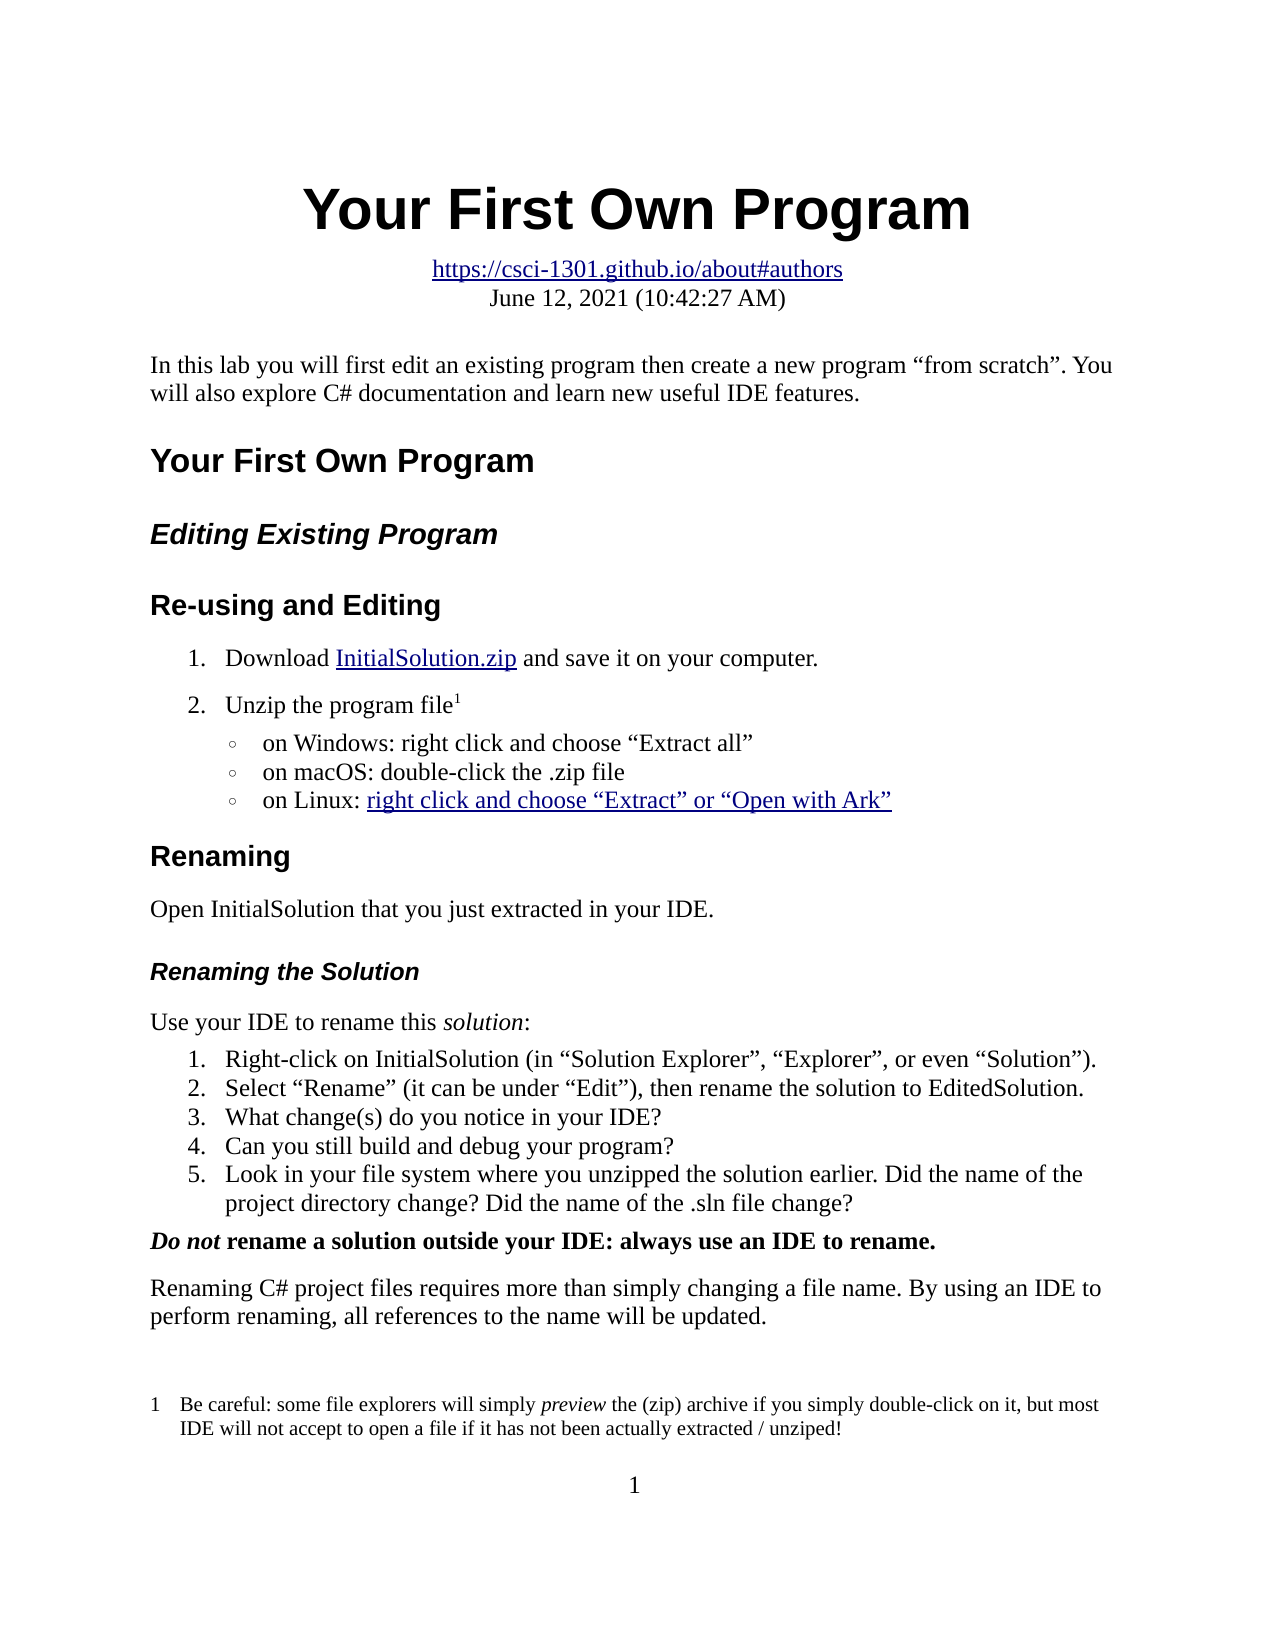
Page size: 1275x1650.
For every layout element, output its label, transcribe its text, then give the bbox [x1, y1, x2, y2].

text Open InitialSolution that you just extracted in your IDE. [150, 894, 1125, 923]
list on Linux: right click and choose “Extract” or “Open with Ark” [225, 785, 1125, 814]
text Renaming C# project files requires more than simply changing a file name. By using an IDE to perform renaming, all references to the name will be updated. [150, 1273, 1125, 1330]
list Be careful: some file explorers will simply preview the (zip) archive if you simply double-click on it, but most IDE will not accept to open a file if it has not been actually extracted / unziped! [150, 1392, 1125, 1440]
subtitle Editing Existing Program [150, 517, 1125, 551]
subtitle Your First Own Program [150, 441, 1125, 480]
title Your First Own Program [150, 175, 1125, 242]
subtitle Re-using and Editing [150, 588, 1125, 622]
list Unzip the program file [187, 690, 1125, 719]
list on Windows: right click and choose “Extract all” [225, 728, 1125, 757]
list Look in your file system where you unzipped the solution earlier. Did the name of the project directory change? Did the name of the .sln file change? [187, 1159, 1125, 1217]
subtitle Renaming the Solution [150, 957, 1125, 985]
list Download InitialSolution.zip and save it on your computer. [187, 643, 1125, 672]
text https://csci-1301.github.io/about#authors [150, 254, 1125, 283]
list on macOS: double-click the .zip file [225, 757, 1125, 785]
list Right-click on InitialSolution (in “Solution Explorer”, “Explorer”, or even “Solution”). [187, 1044, 1125, 1073]
text In this lab you will first edit an existing program then create a new program “from scratch”. You will also explore C# documentation and learn new useful IDE features. [150, 350, 1125, 407]
text Use your IDE to rename this solution: [150, 1007, 1125, 1036]
list What change(s) do you notice in your IDE? [187, 1102, 1125, 1131]
list Can you still build and debug your program? [187, 1131, 1125, 1159]
text June 12, 2021 (10:42:27 AM) [150, 283, 1125, 312]
subtitle Renaming [150, 839, 1125, 873]
list Select “Rename” (it can be under “Edit”), then rename the solution to EditedSolution. [187, 1073, 1125, 1102]
text Do not rename a solution outside your IDE: always use an IDE to rename. [150, 1226, 1125, 1255]
